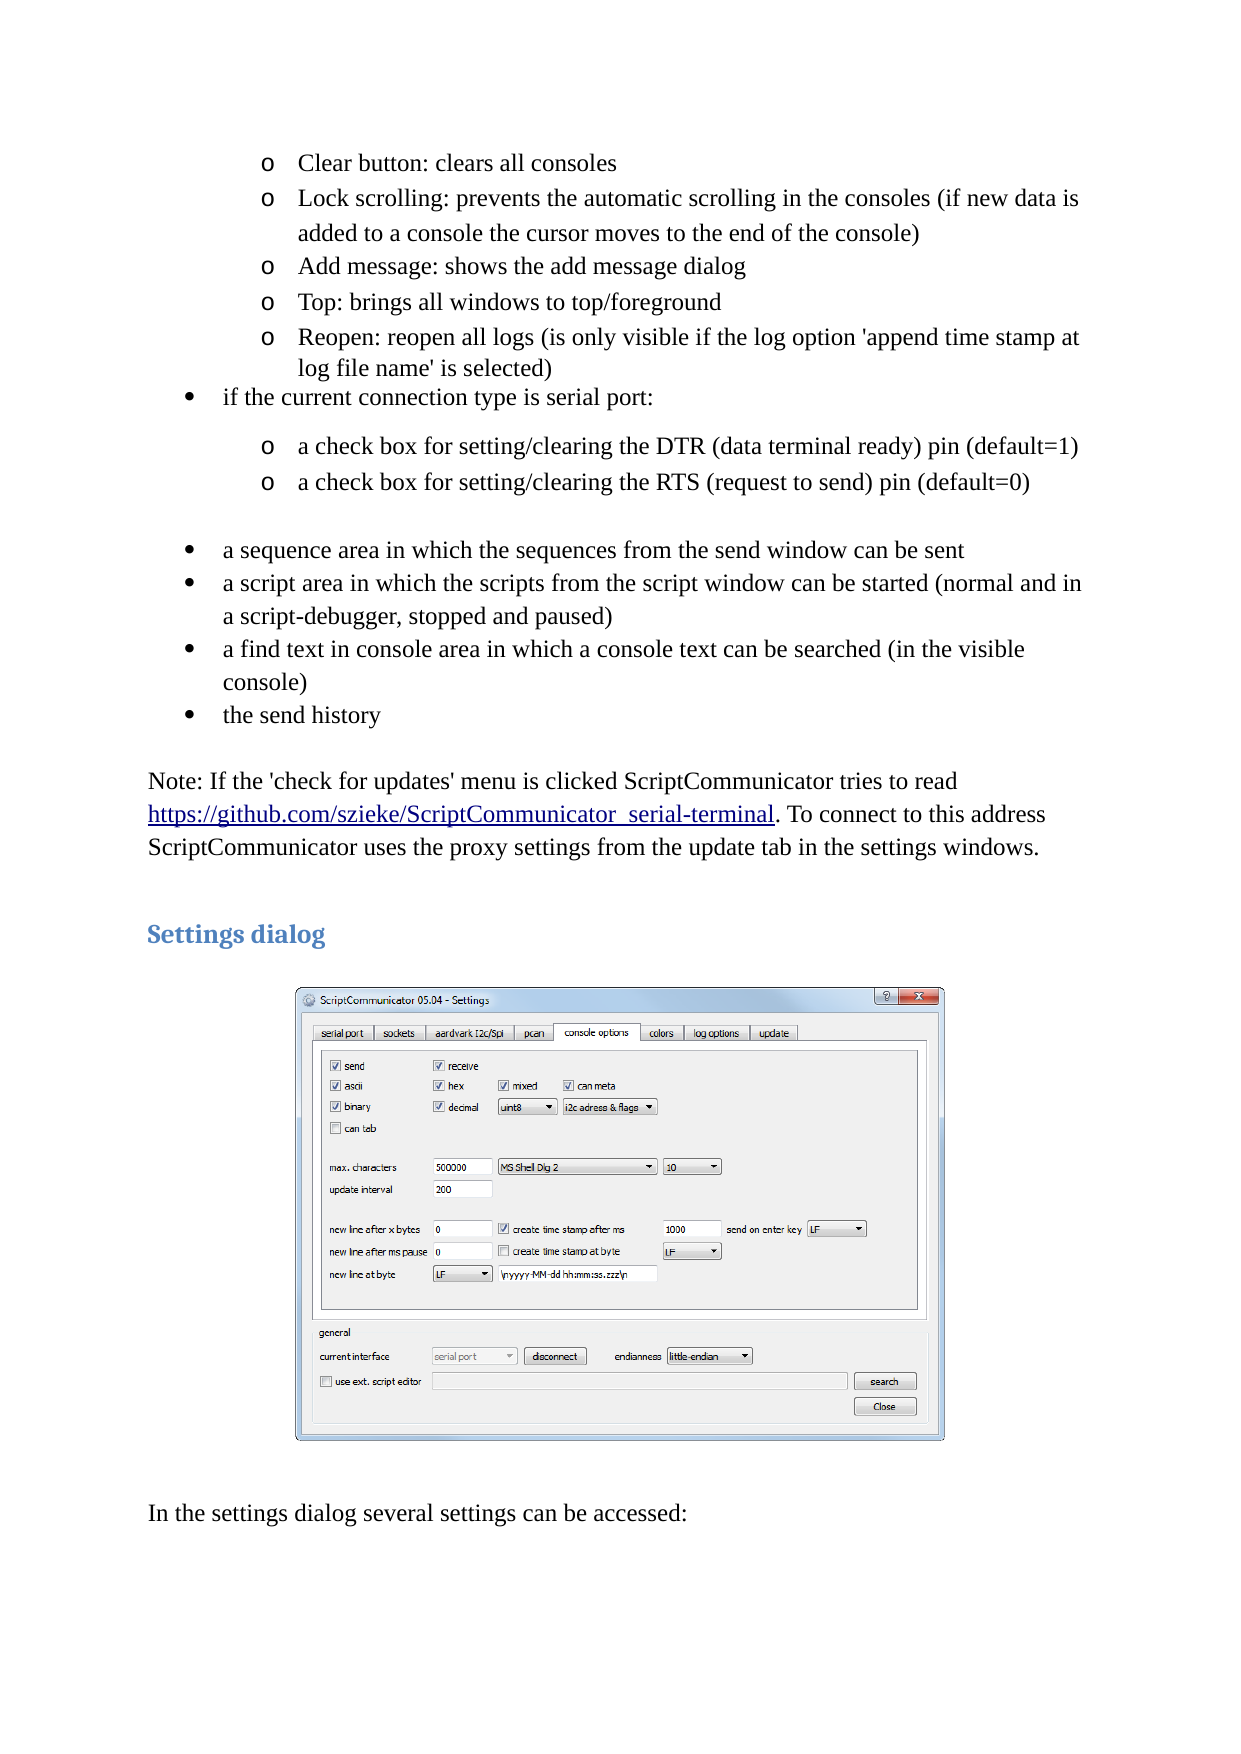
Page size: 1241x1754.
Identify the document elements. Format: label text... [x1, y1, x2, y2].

picture [295, 987, 945, 1441]
list Add message: shows the add message dialog [260, 251, 1093, 282]
text In the settings dialog several settings can be accessed: [148, 1498, 1093, 1527]
list the send history [185, 700, 1093, 729]
list a check box for setting/clearing the DTR (data terminal ready) pin (default=1) [260, 431, 1093, 462]
list Reopen: reopen all logs (is only visible if the log option 'append time stamp at log file name' is selected) [260, 322, 1093, 382]
list Top: brings all windows to top/foreground [260, 287, 1093, 317]
list a sequence area in which the sequences from the send window can be sent [185, 535, 1093, 564]
subtitle Settings dialog [148, 919, 1093, 950]
list Lock scrolling: prevents the automatic scrolling in the consoles (if new data is added to a console the cursor moves to the end of the console) [260, 183, 1093, 247]
list a script area in which the scripts from the script window can be started (normal and in a script-debugger, stopped and paused) [185, 568, 1093, 630]
list Note: If the 'check for updates' menu is clicked ScriptCommunicator tries to read https://github.com/szieke/ScriptCommunicator_serial-terminal. To connect to this address ScriptCommunicator uses the proxy settings from the update tab in the settings windows. [148, 766, 1093, 861]
list if the current connection type is serial port: [185, 382, 1093, 410]
list Clear button: clears all consoles [260, 148, 1093, 178]
list a find text in console area in which a console text can be searched (in the visible console) [185, 634, 1093, 696]
list a check box for setting/clearing the RTS (request to send) pin (default=0) [260, 467, 1093, 497]
